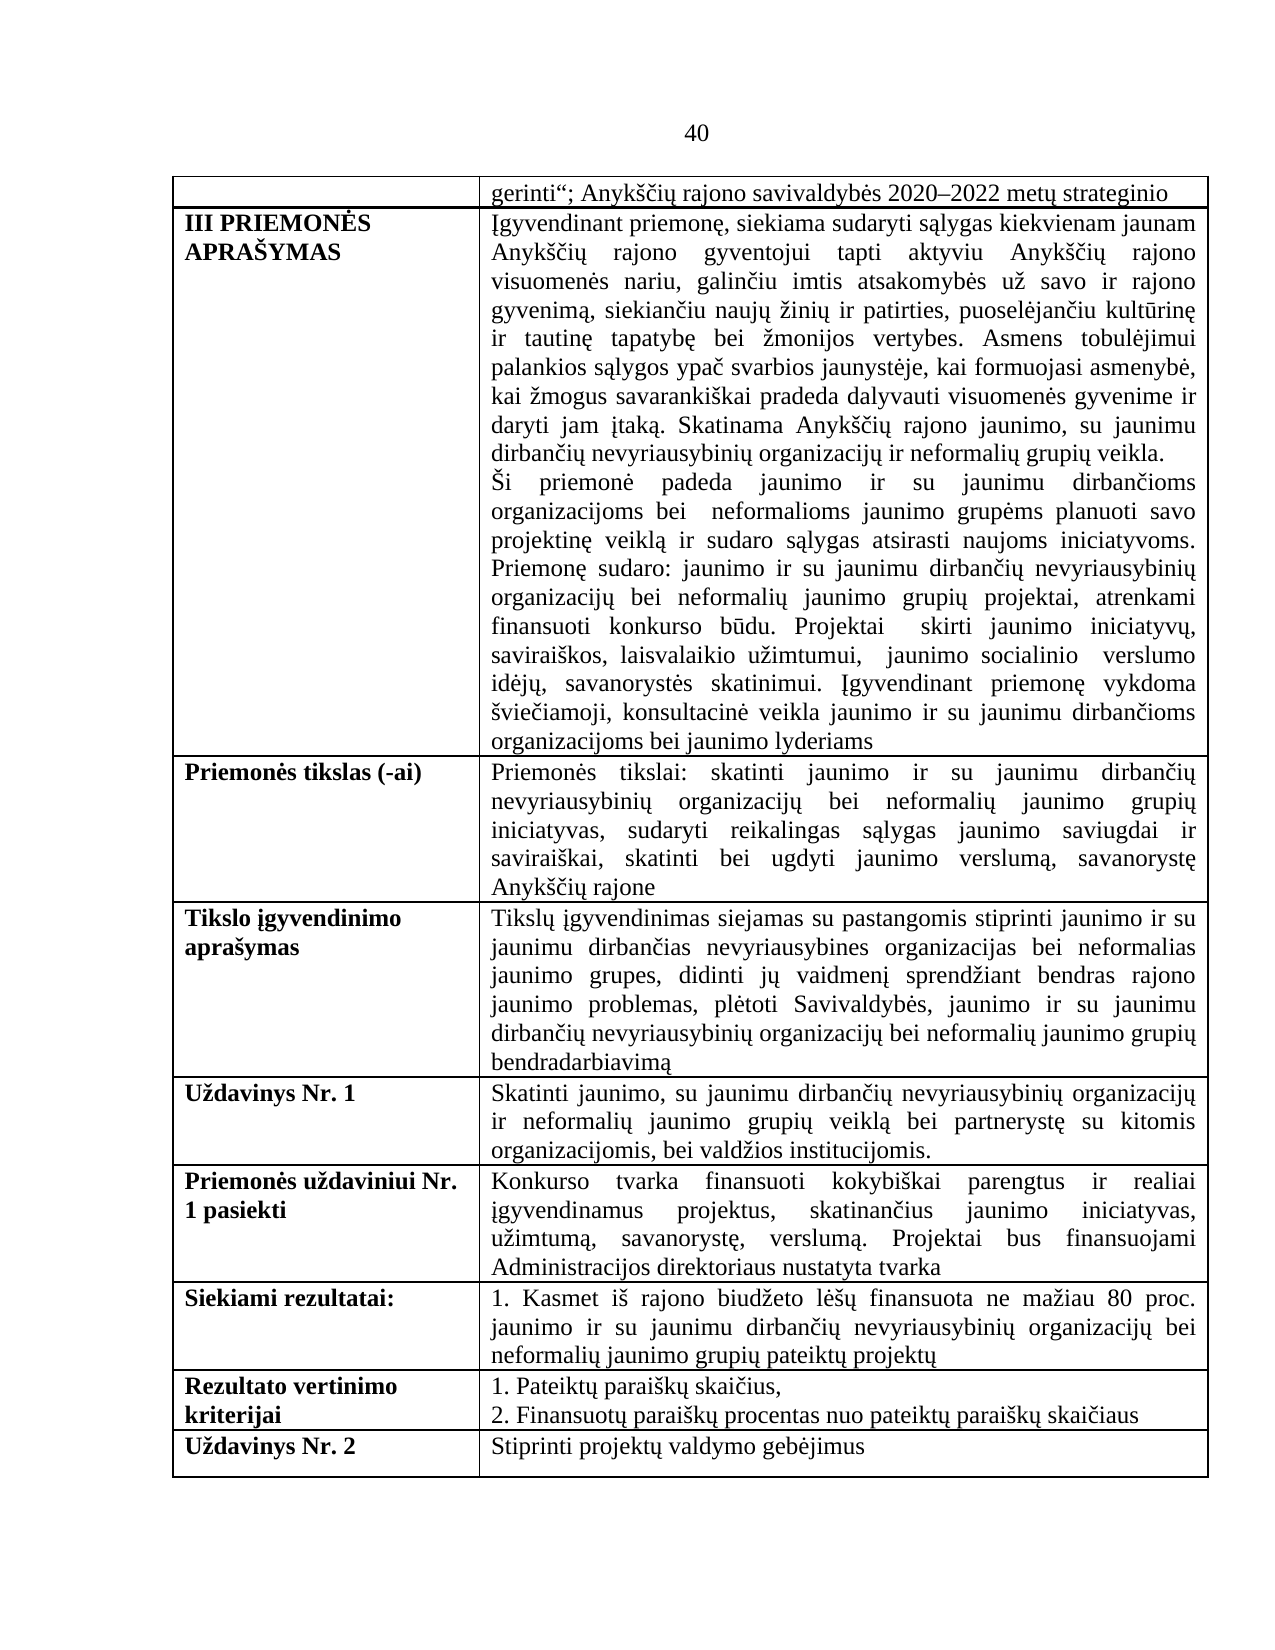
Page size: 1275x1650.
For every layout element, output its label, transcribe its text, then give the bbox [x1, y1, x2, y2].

table_cell Tikslų įgyvendinimas siejamas su pastangomis stiprinti jaunimo ir su jaunimu dirbančias nevyriausybines organizacijas bei neformalias jaunimo grupes, didinti jų vaidmenį sprendžiant bendras rajono jaunimo problemas, plėtoti Savivaldybės, jaunimo ir su jaunimu dirbančių nevyriausybinių organizacijų bei neformalių jaunimo grupių bendradarbiavimą [480, 903, 1207, 1076]
table_cell 1. Pateiktų paraiškų skaičius, 2. Finansuotų paraiškų procentas nuo pateiktų paraiškų skaičiaus [480, 1371, 1207, 1429]
table_cell Priemonės tikslas (-ai) [174, 757, 479, 901]
table_cell Priemonės tikslai: skatinti jaunimo ir su jaunimu dirbančių nevyriausybinių organizacijų bei neformalių jaunimo grupių iniciatyvas, sudaryti reikalingas sąlygas jaunimo saviugdai ir saviraiškai, skatinti bei ugdyti jaunimo verslumą, savanorystę Anykščių rajone [480, 757, 1207, 901]
table_cell Įgyvendinant priemonę, siekiama sudaryti sąlygas kiekvienam jaunam Anykščių rajono gyventojui tapti aktyviu Anykščių rajono visuomenės nariu, galinčiu imtis atsakomybės už savo ir rajono gyvenimą, siekiančiu naujų žinių ir patirties, puoselėjančiu kultūrinę ir tautinę tapatybę bei žmonijos vertybes. Asmens tobulėjimui palankios sąlygos ypač svarbios jaunystėje, kai formuojasi asmenybė, kai žmogus savarankiškai pradeda dalyvauti visuomenės gyvenime ir daryti jam įtaką. Skatinama Anykščių rajono jaunimo, su jaunimu dirbančių nevyriausybinių organizacijų ir neformalių grupių veikla. Ši priemonė padeda jaunimo ir su jaunimu dirbančioms organizacijoms bei neformalioms jaunimo grupėms planuoti savo projektinę veiklą ir sudaro sąlygas atsirasti naujoms iniciatyvoms. Priemonę sudaro: jaunimo ir su jaunimu dirbančių nevyriausybinių organizacijų bei neformalių jaunimo grupių projektai, atrenkami finansuoti konkurso būdu. Projektai skirti jaunimo iniciatyvų, saviraiškos, laisvalaikio užimtumui, jaunimo socialinio verslumo idėjų, savanorystės skatinimui. Įgyvendinant priemonę vykdoma šviečiamoji, konsultacinė veikla jaunimo ir su jaunimu dirbančioms organizacijoms bei jaunimo lyderiams [480, 209, 1207, 755]
table_cell Stiprinti projektų valdymo gebėjimus [480, 1431, 1207, 1476]
table_cell Uždavinys Nr. 1 [174, 1078, 479, 1164]
table_cell Rezultato vertinimo kriterijai [174, 1371, 479, 1429]
table_cell gerinti“; Anykščių rajono savivaldybės 2020–2022 metų strateginio [480, 177, 1207, 206]
table_cell Siekiami rezultatai: [174, 1283, 479, 1369]
table_cell [174, 177, 479, 206]
table_cell III PRIEMONĖS APRAŠYMAS [174, 209, 479, 755]
table_cell 1. Kasmet iš rajono biudžeto lėšų finansuota ne mažiau 80 proc. jaunimo ir su jaunimu dirbančių nevyriausybinių organizacijų bei neformalių jaunimo grupių pateiktų projektų [480, 1283, 1207, 1369]
table_cell Konkurso tvarka finansuoti kokybiškai parengtus ir realiai įgyvendinamus projektus, skatinančius jaunimo iniciatyvas, užimtumą, savanorystę, verslumą. Projektai bus finansuojami Administracijos direktoriaus nustatyta tvarka [480, 1166, 1207, 1281]
table_cell Tikslo įgyvendinimo aprašymas [174, 903, 479, 1076]
table_cell Priemonės uždaviniui Nr. 1 pasiekti [174, 1166, 479, 1281]
table_cell Skatinti jaunimo, su jaunimu dirbančių nevyriausybinių organizacijų ir neformalių jaunimo grupių veiklą bei partnerystę su kitomis organizacijomis, bei valdžios institucijomis. [480, 1078, 1207, 1164]
table_cell Uždavinys Nr. 2 [174, 1431, 479, 1476]
